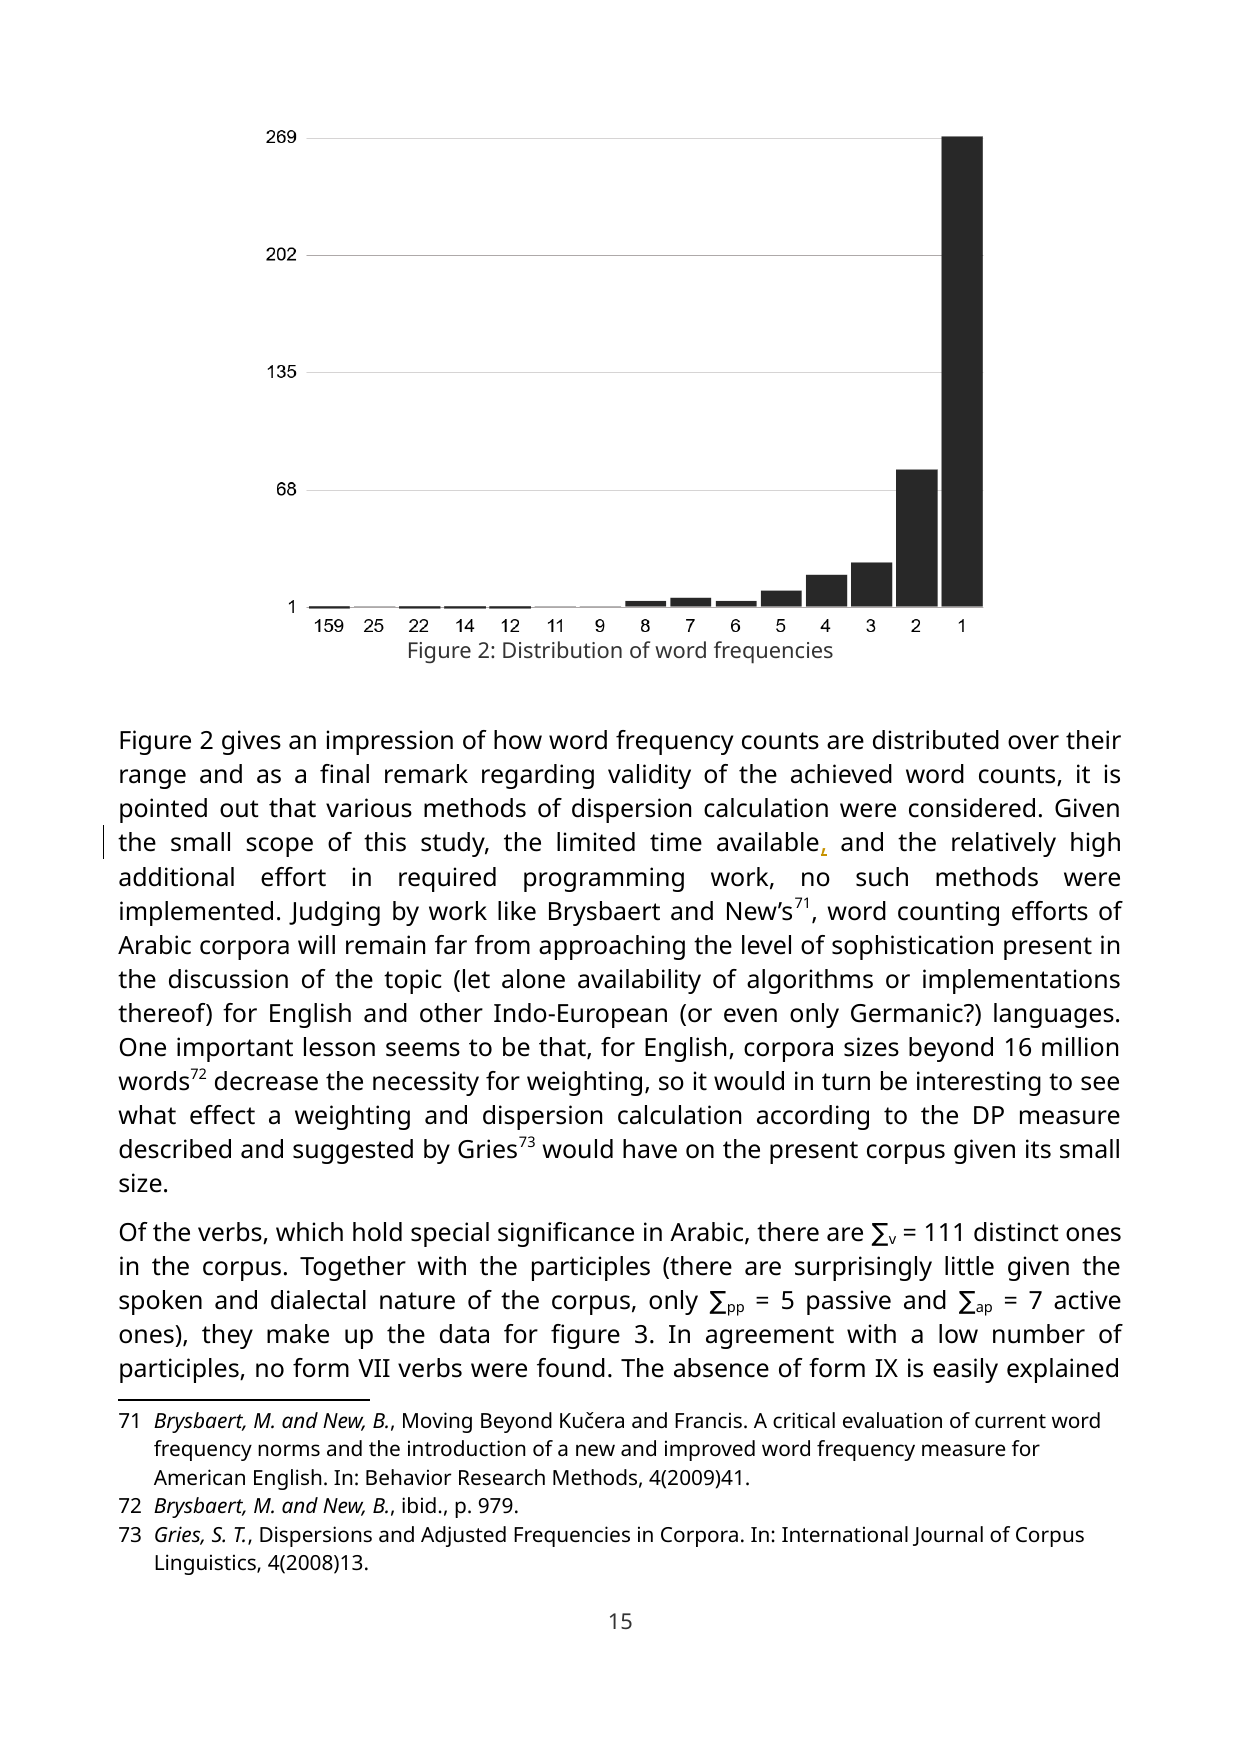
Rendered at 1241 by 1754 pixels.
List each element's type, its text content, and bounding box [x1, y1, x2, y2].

text Gries, S. T., Dispersions and Adjusted Frequencies in Corpora. In: International Journal of Corpus Linguistics, 4(2008)13. [118, 1520, 1122, 1577]
text Figure 2 gives an impression of how word frequency counts are distributed over their range and as a final remark regarding validity of the achieved word counts, it is pointed out that various methods of dispersion calculation were considered. Given the small scope of this study, the limited time available, and the relatively high additional effort in required programming work, no such methods were implemented. Judging by work like Brysbaert and New’s, word counting efforts of Arabic corpora will remain far from approaching the level of sophistication present in the discussion of the topic (let alone availability of algorithms or implementations thereof) for English and other Indo-European (or even only Germanic?) languages. One important lesson seems to be that, for English, corpora sizes beyond 16 million words decrease the necessity for weighting, so it would in turn be interesting to see what effect a weighting and dispersion calculation according to the DP measure described and suggested by Gries would have on the present corpus given its small size. [118, 723, 1122, 1200]
text Brysbaert, M. and New, B., ibid., p. 979. [118, 1491, 1122, 1520]
text Brysbaert, M. and New, B., Moving Beyond Kučera and Francis. A critical evaluation of current word frequency norms and the introduction of a new and improved word frequency measure for American English. In: Behavior Research Methods, 4(2009)41. [118, 1406, 1122, 1491]
text Figure 2: Distribution of word frequencies [257, 636, 983, 665]
picture [257, 118, 984, 636]
text Of the verbs, which hold special significance in Arabic, there are ∑v = 111 distinct ones in the corpus. Together with the participles (there are surprisingly little given the spoken and dialectal nature of the corpus, only ∑pp = 5 passive and ∑ap = 7 active ones), they make up the data for figure 3. In agreement with a low number of participles, no form VII verbs were found. The absence of form IX is easily explained [118, 1214, 1122, 1385]
